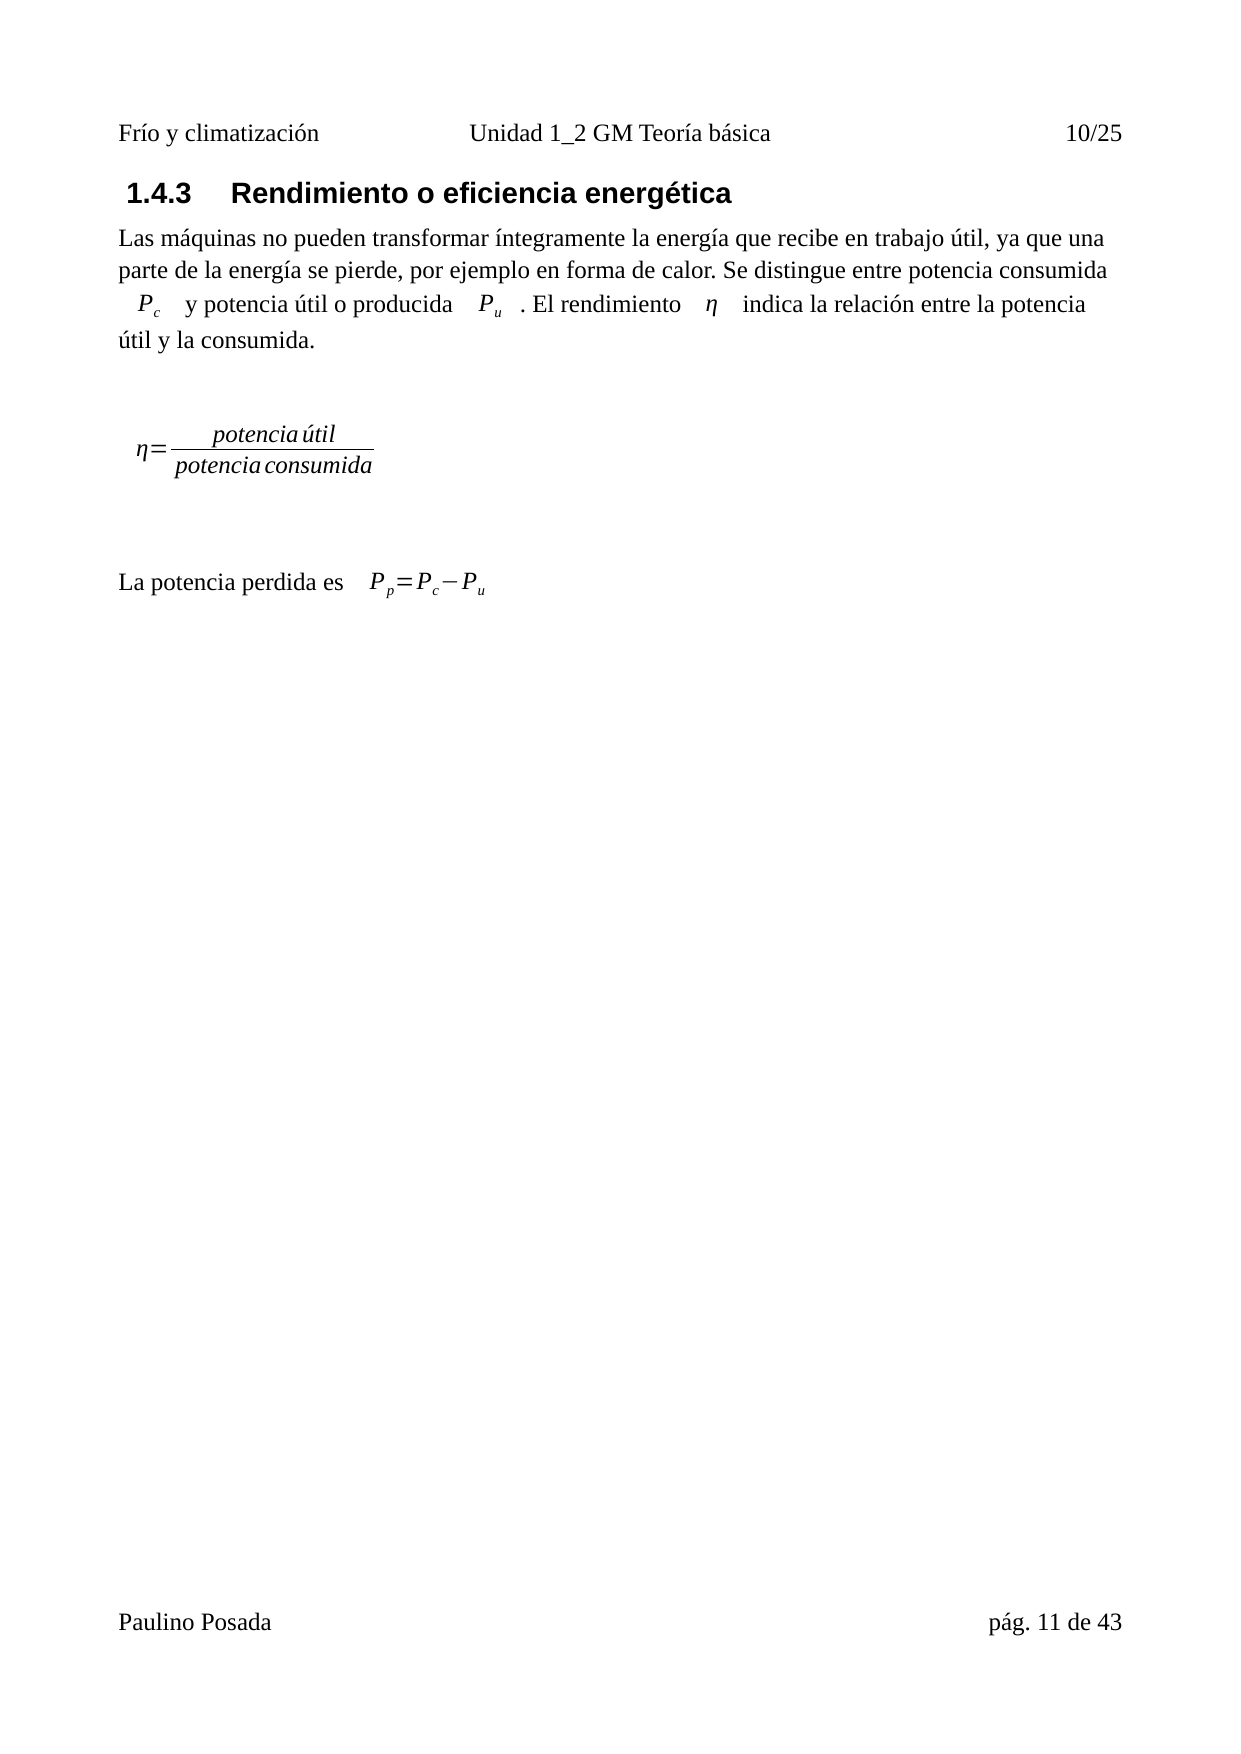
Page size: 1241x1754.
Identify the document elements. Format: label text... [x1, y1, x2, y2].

text La potencia perdida es [118, 567, 1122, 599]
text Las máquinas no pueden transformar íntegramente la energía que recibe en trabajo útil, ya que una parte de la energía se pierde, por ejemplo en forma de calor. Se distingue entre potencia consumida y potencia útil o producida . El rendimiento indica la relación entre la potencia útil y la consumida. [118, 223, 1122, 354]
subtitle Rendimiento o eficiencia energética [118, 176, 1122, 210]
